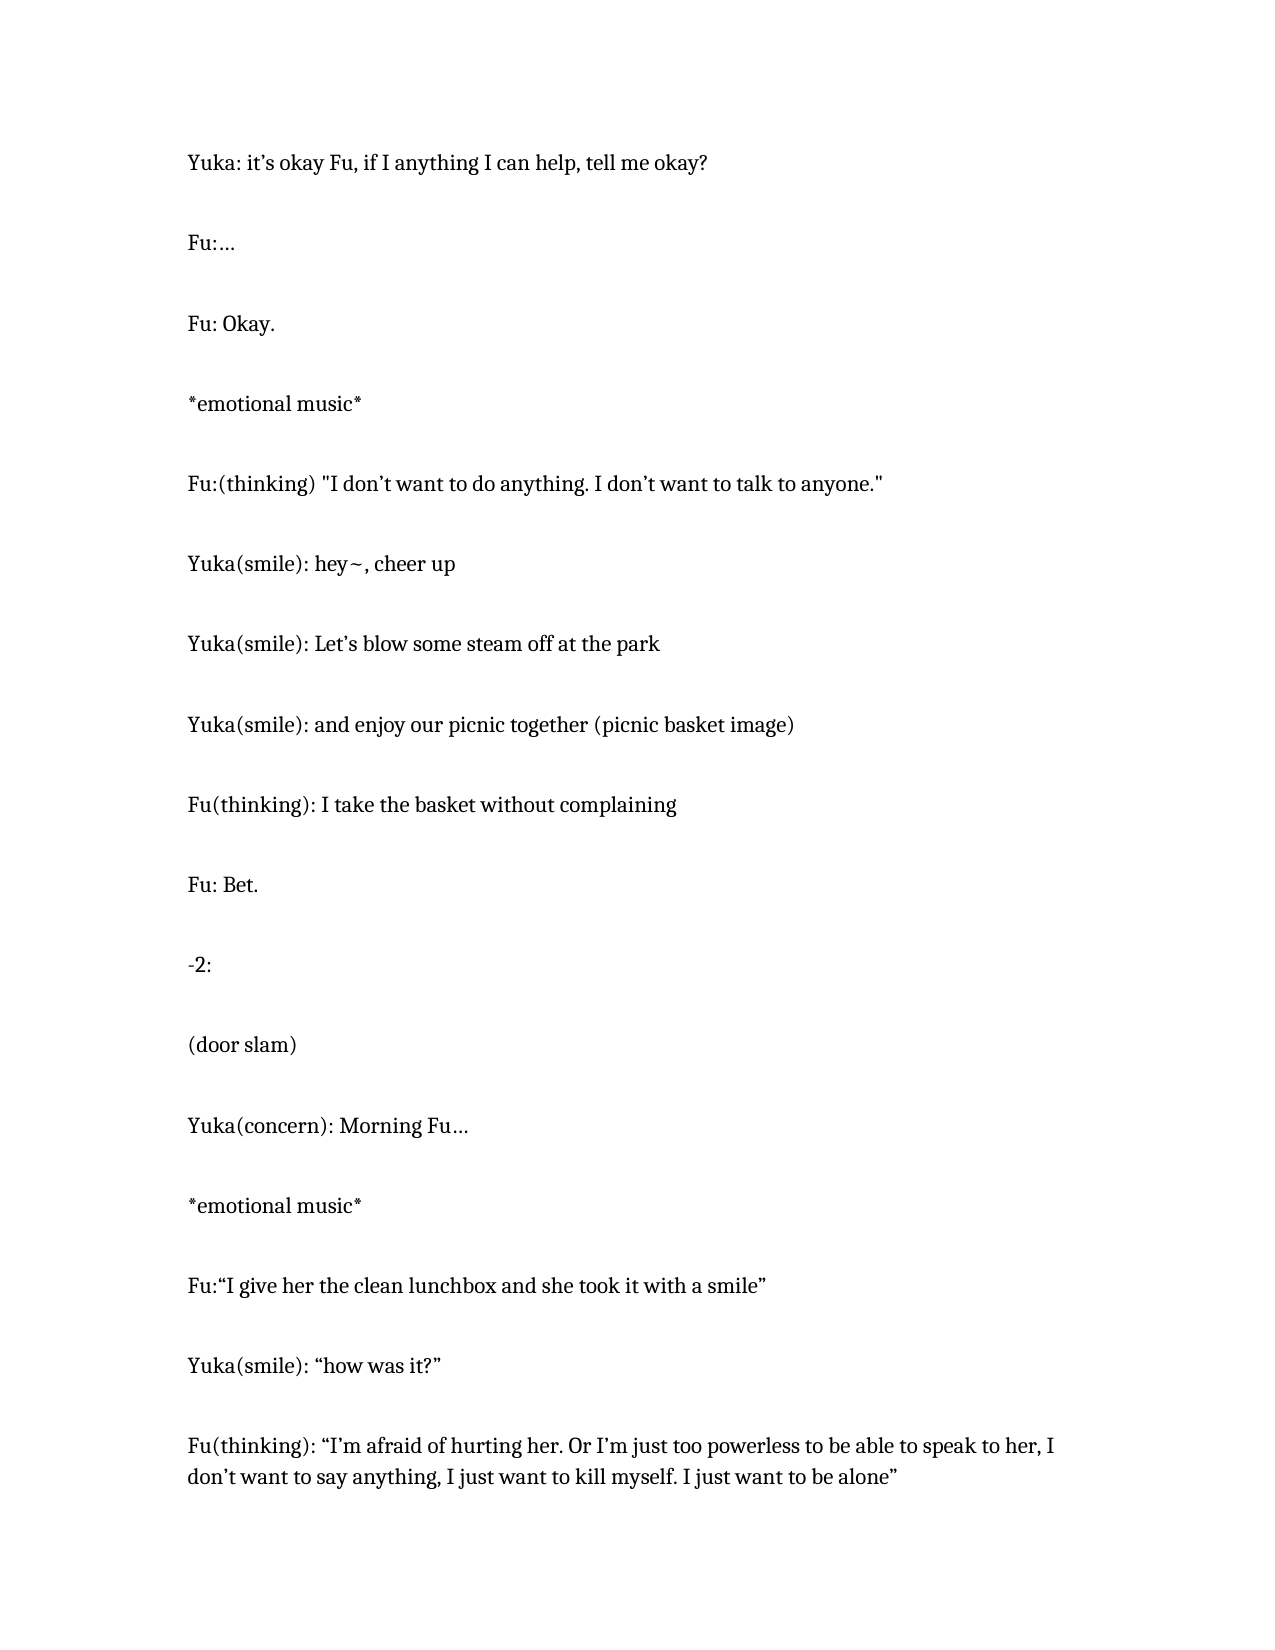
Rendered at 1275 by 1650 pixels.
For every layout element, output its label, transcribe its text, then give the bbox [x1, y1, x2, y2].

text Yuka(smile): hey~, cheer up [187, 551, 1087, 577]
text Yuka(smile): Let’s blow some steam off at the park [187, 631, 1087, 658]
text Fu(thinking): I take the basket without complaining [187, 792, 1087, 818]
text Yuka: it’s okay Fu, if I anything I can help, tell me okay? [187, 150, 1087, 176]
text *emotional music* [187, 1193, 1087, 1219]
text (door slam) [187, 1032, 1087, 1059]
text Fu:… [187, 230, 1087, 257]
text -2: [187, 952, 1087, 978]
text Fu: Bet. [187, 872, 1087, 898]
text Fu:“I give her the clean lunchbox and she took it with a smile” [187, 1273, 1087, 1299]
text Fu: Okay. [187, 310, 1087, 337]
text Fu(thinking): “I’m afraid of hurting her. Or I’m just too powerless to be able to speak to her, I don’t want to say anything, I just want to kill myself. I just want to be alone” [187, 1433, 1087, 1490]
text *emotional music* [187, 391, 1087, 417]
text Yuka(concern): Morning Fu… [187, 1112, 1087, 1139]
text Yuka(smile): and enjoy our picnic together (picnic basket image) [187, 711, 1087, 738]
text Yuka(smile): “how was it?” [187, 1353, 1087, 1379]
text Fu:(thinking) "I don’t want to do anything. I don’t want to talk to anyone." [187, 471, 1087, 497]
